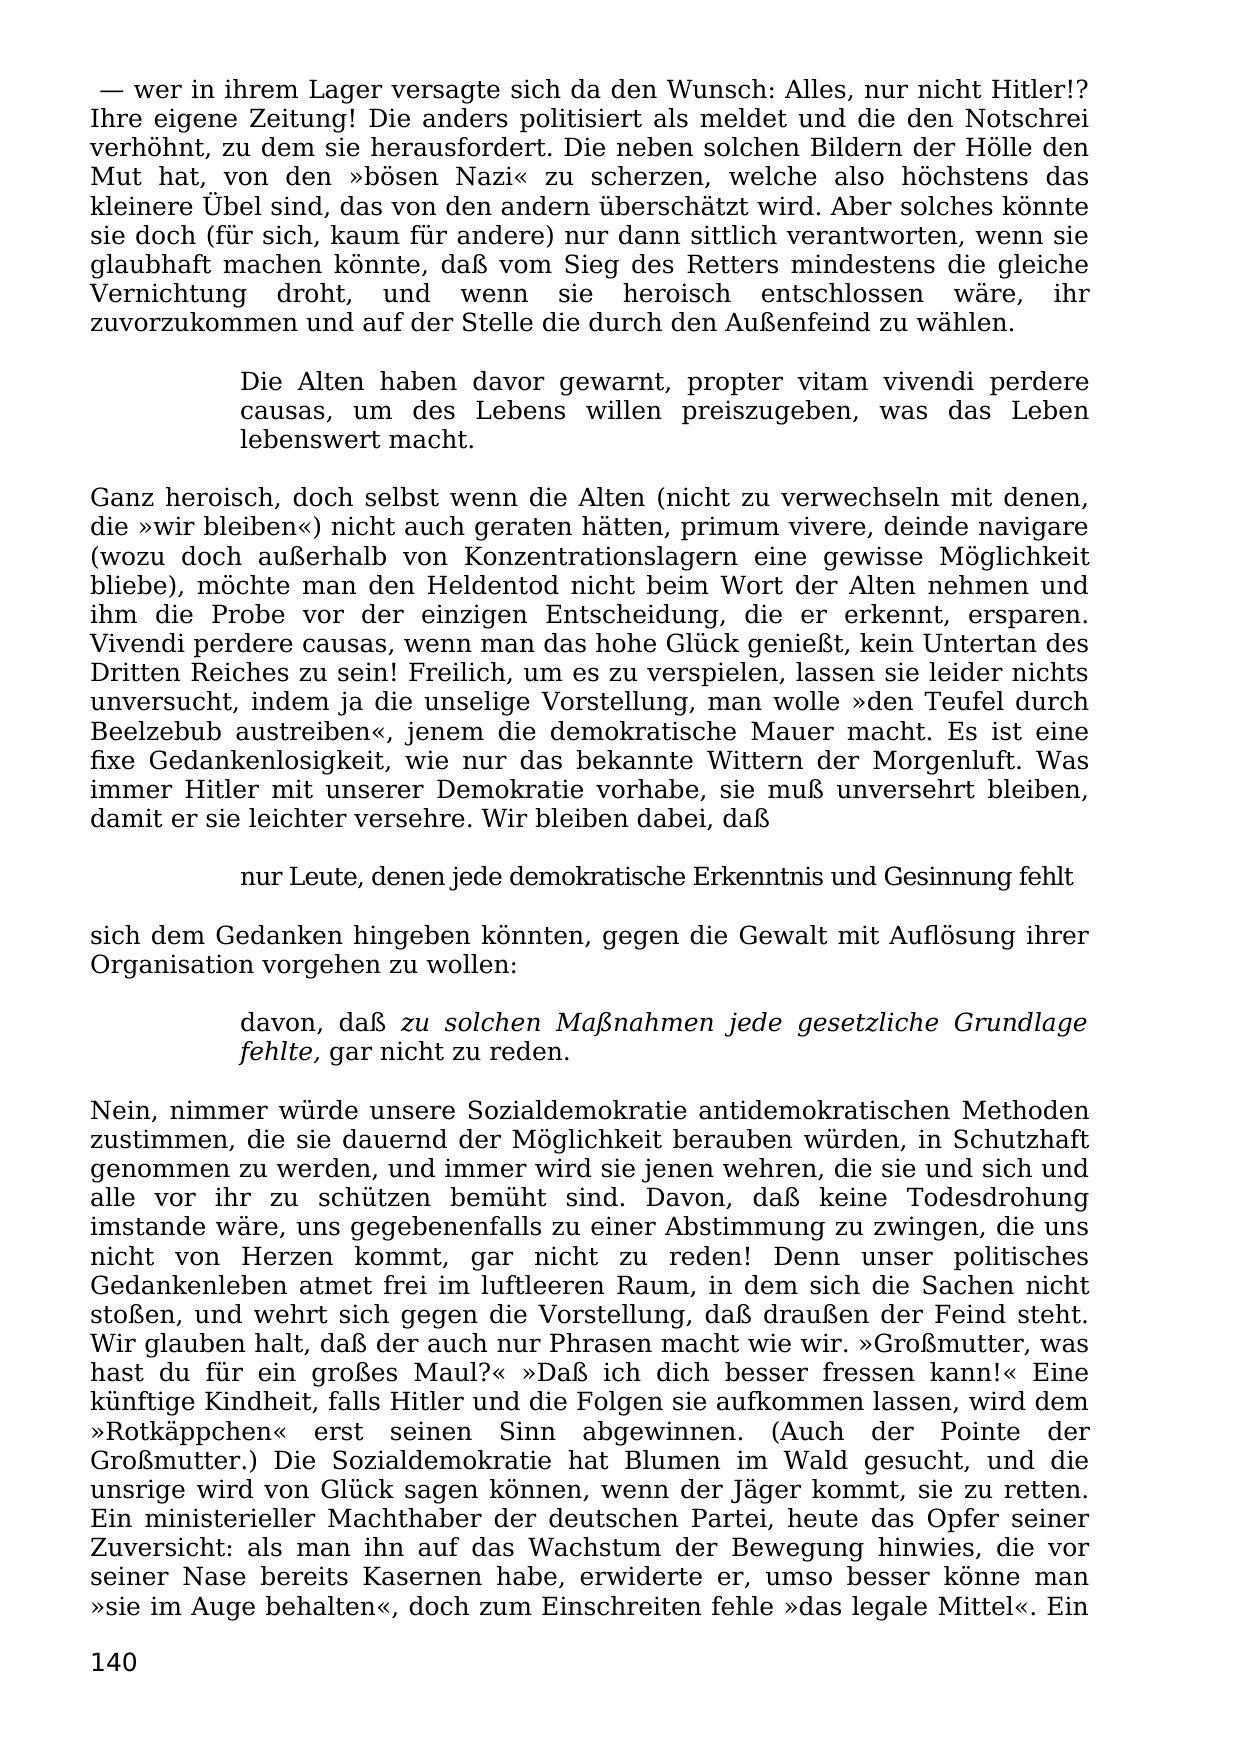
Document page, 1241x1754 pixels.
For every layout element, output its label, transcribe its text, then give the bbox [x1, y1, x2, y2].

text Ganz heroisch, doch selbst wenn die Alten (nicht zu verwechseln mit denen, die »wir bleiben«) nicht auch geraten hätten, primum vivere, deinde navigare (wozu doch außerhalb von Konzentrationslagern eine gewisse Möglichkeit bliebe), möchte man den Heldentod nicht beim Wort der Alten nehmen und ihm die Probe vor der einzigen Entscheidung, die er erkennt, ersparen. Vivendi perdere causas, wenn man das hohe Glück genießt, kein Untertan des Dritten Reiches zu sein! Freilich, um es zu verspielen, lassen sie leider nichts unversucht, indem ja die unselige Vorstellung, man wolle »den Teufel durch Beelzebub austreiben«, jenem die demokratische Mauer macht. Es ist eine fixe Gedankenlosigkeit, wie nur das bekannte Wittern der Morgenluft. Was immer Hitler mit unserer Demokratie vorhabe, sie muß unversehrt bleiben, damit er sie leichter versehre. Wir bleiben dabei, daß [90, 483, 1091, 833]
text — wer in ihrem Lager versagte sich da den Wunsch: Alles, nur nicht Hitler!? Ihre eigene Zeitung! Die anders politisiert als meldet und die den Notschrei verhöhnt, zu dem sie herausfordert. Die neben solchen Bildern der Hölle den Mut hat, von den »bösen Nazi« zu scherzen, welche also höchstens das kleinere Übel sind, das von den andern überschätzt wird. Aber solches könnte sie doch (für sich, kaum für andere) nur dann sittlich verantworten, wenn sie glaubhaft machen könnte, daß vom Sieg des Retters mindestens die gleiche Vernichtung droht, und wenn sie heroisch entschlossen wäre, ihr zuvorzukommen und auf der Stelle die durch den Außenfeind zu wählen. [90, 75, 1091, 337]
text davon, daß zu solchen Maßnahmen jede gesetzliche Grundlage fehlte, gar nicht zu reden. [240, 1008, 1091, 1067]
text Nein, nimmer würde unsere Sozialdemokratie antidemokratischen Methoden zustimmen, die sie dauernd der Möglichkeit berauben würden, in Schutzhaft genommen zu werden, und immer wird sie jenen wehren, die sie und sich und alle vor ihr zu schützen bemüht sind. Davon, daß keine Todesdrohung imstande wäre, uns gegebenenfalls zu einer Abstimmung zu zwingen, die uns nicht von Herzen kommt, gar nicht zu reden! Denn unser politisches Gedanken­leben atmet frei im luftleeren Raum, in dem sich die Sachen nicht stoßen, und wehrt sich gegen die Vorstellung, daß draußen der Feind steht. Wir glauben halt, daß der auch nur Phrasen macht wie wir. »Großmutter, was hast du für ein großes Maul?« »Daß ich dich besser fressen kann!« Eine künftige Kindheit, falls Hitler und die Folgen sie aufkommen lassen, wird dem »Rotkäppchen« erst seinen Sinn abgewinnen. (Auch der Pointe der Großmutter.) Die Sozialdemokratie hat Blumen im Wald gesucht, und die unsrige wird von Glück sagen können, wenn der Jäger kommt, sie zu retten. Ein ministerieller Machthaber der deutschen Partei, heute das Opfer seiner Zuversicht: als man ihn auf das Wachstum der Bewegung hinwies, die vor seiner Nase bereits Kasernen habe, erwiderte er, umso besser könne man »sie im Auge behalten«, doch zum Einschreiten fehle »das legale Mittel«. Ein [90, 1096, 1091, 1621]
text nur Leute, denen jede demokratische Erkenntnis und Gesinnung fehlt [240, 862, 1091, 892]
text Die Alten haben davor gewarnt, propter vitam vivendi perdere causas, um des Lebens willen preiszugeben, was das Leben lebenswert macht. [240, 367, 1091, 454]
text sich dem Gedanken hingeben könnten, gegen die Gewalt mit Auflösung ihrer Organisation vorgehen zu wollen: [90, 921, 1091, 979]
